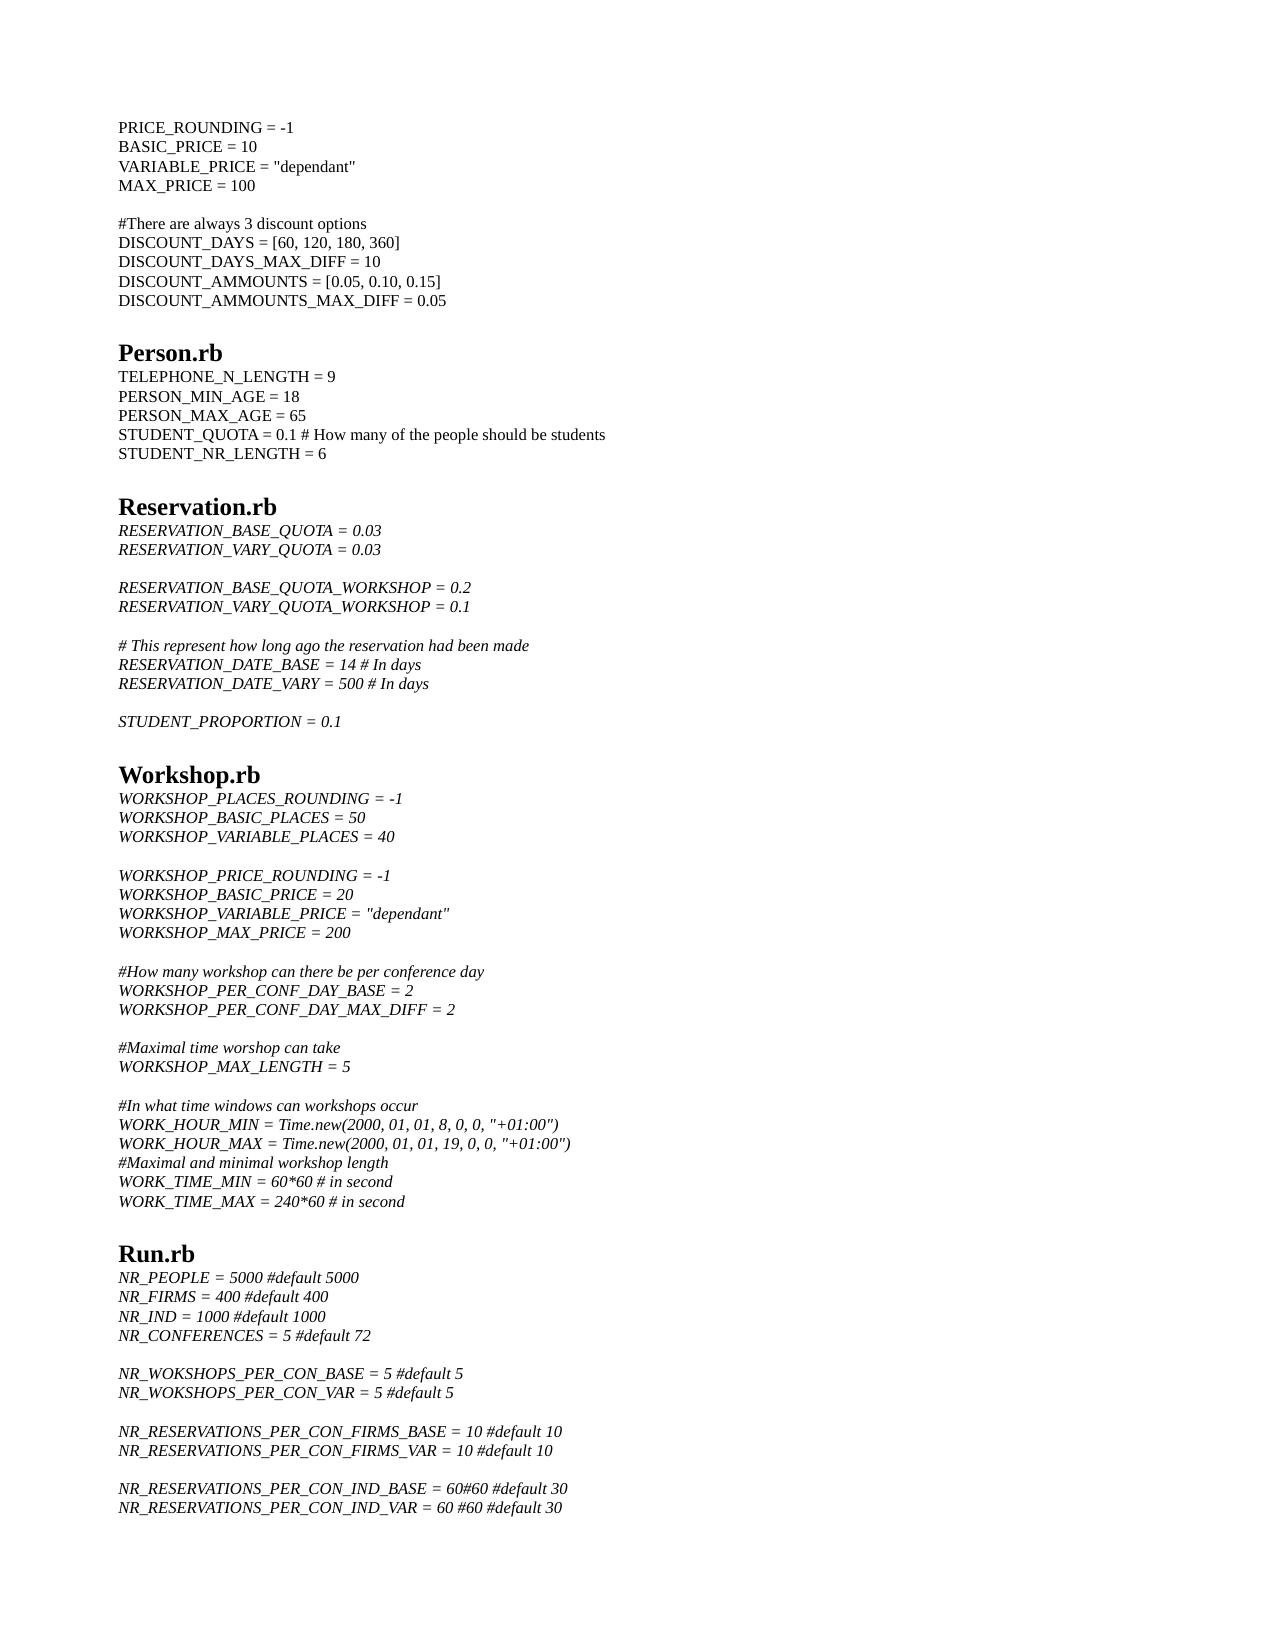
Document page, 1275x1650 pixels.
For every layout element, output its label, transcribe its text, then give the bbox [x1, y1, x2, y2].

text WORK_HOUR_MAX = Time.new(2000, 01, 01, 19, 0, 0, "+01:00") [118, 1134, 1157, 1153]
text NR_RESERVATIONS_PER_CON_FIRMS_BASE = 10 #default 10 [118, 1421, 1157, 1441]
text NR_RESERVATIONS_PER_CON_FIRMS_VAR = 10 #default 10 [118, 1441, 1157, 1460]
text WORKSHOP_BASIC_PLACES = 50 [118, 808, 1157, 827]
text WORKSHOP_BASIC_PRICE = 20 [118, 885, 1157, 904]
text STUDENT_NR_LENGTH = 6 [118, 444, 1157, 463]
text STUDENT_PROPORTION = 0.1 [118, 712, 1157, 731]
text WORKSHOP_VARIABLE_PRICE = "dependant" [118, 904, 1157, 923]
text DISCOUNT_AMMOUNTS = [0.05, 0.10, 0.15] [118, 271, 1157, 291]
text NR_FIRMS = 400 #default 400 [118, 1287, 1157, 1306]
text NR_WOKSHOPS_PER_CON_VAR = 5 #default 5 [118, 1383, 1157, 1402]
text BASIC_PRICE = 10 [118, 137, 1157, 156]
text #There are always 3 discount options [118, 214, 1157, 233]
text Workshop.rb [118, 760, 1157, 789]
text DISCOUNT_DAYS = [60, 120, 180, 360] [118, 233, 1157, 252]
text #Maximal and minimal workshop length [118, 1153, 1157, 1172]
text RESERVATION_DATE_VARY = 500 # In days [118, 674, 1157, 693]
text RESERVATION_BASE_QUOTA = 0.03 [118, 521, 1157, 540]
text DISCOUNT_DAYS_MAX_DIFF = 10 [118, 252, 1157, 271]
text #In what time windows can workshops occur [118, 1096, 1157, 1115]
text WORKSHOP_PRICE_ROUNDING = -1 [118, 866, 1157, 885]
text NR_PEOPLE = 5000 #default 5000 [118, 1268, 1157, 1287]
text NR_IND = 1000 #default 1000 [118, 1306, 1157, 1326]
text RESERVATION_DATE_BASE = 14 # In days [118, 655, 1157, 674]
text WORKSHOP_MAX_PRICE = 200 [118, 923, 1157, 942]
text NR_WOKSHOPS_PER_CON_BASE = 5 #default 5 [118, 1364, 1157, 1383]
text #Maximal time worshop can take [118, 1038, 1157, 1057]
text Run.rb [118, 1239, 1157, 1268]
text NR_RESERVATIONS_PER_CON_IND_BASE = 60#60 #default 30 [118, 1479, 1157, 1498]
text WORKSHOP_VARIABLE_PLACES = 40 [118, 827, 1157, 846]
text PERSON_MAX_AGE = 65 [118, 406, 1157, 425]
text NR_CONFERENCES = 5 #default 72 [118, 1326, 1157, 1345]
text VARIABLE_PRICE = "dependant" [118, 156, 1157, 176]
text #How many workshop can there be per conference day [118, 961, 1157, 981]
text WORKSHOP_PER_CONF_DAY_MAX_DIFF = 2 [118, 1000, 1157, 1019]
text WORKSHOP_MAX_LENGTH = 5 [118, 1057, 1157, 1076]
text DISCOUNT_AMMOUNTS_MAX_DIFF = 0.05 [118, 291, 1157, 310]
text WORKSHOP_PER_CONF_DAY_BASE = 2 [118, 981, 1157, 1000]
text WORKSHOP_PLACES_ROUNDING = -1 [118, 789, 1157, 808]
text PRICE_ROUNDING = -1 [118, 118, 1157, 137]
text # This represent how long ago the reservation had been made [118, 636, 1157, 655]
text STUDENT_QUOTA = 0.1 # How many of the people should be students [118, 425, 1157, 444]
text WORK_TIME_MIN = 60*60 # in second [118, 1172, 1157, 1191]
text RESERVATION_VARY_QUOTA = 0.03 [118, 540, 1157, 559]
text Reservation.rb [118, 492, 1157, 521]
text WORK_HOUR_MIN = Time.new(2000, 01, 01, 8, 0, 0, "+01:00") [118, 1115, 1157, 1134]
text PERSON_MIN_AGE = 18 [118, 386, 1157, 406]
text MAX_PRICE = 100 [118, 176, 1157, 195]
text WORK_TIME_MAX = 240*60 # in second [118, 1191, 1157, 1211]
text RESERVATION_BASE_QUOTA_WORKSHOP = 0.2 [118, 578, 1157, 597]
text TELEPHONE_N_LENGTH = 9 [118, 367, 1157, 386]
text Person.rb [118, 338, 1157, 367]
text RESERVATION_VARY_QUOTA_WORKSHOP = 0.1 [118, 597, 1157, 616]
text NR_RESERVATIONS_PER_CON_IND_VAR = 60 #60 #default 30 [118, 1498, 1157, 1517]
